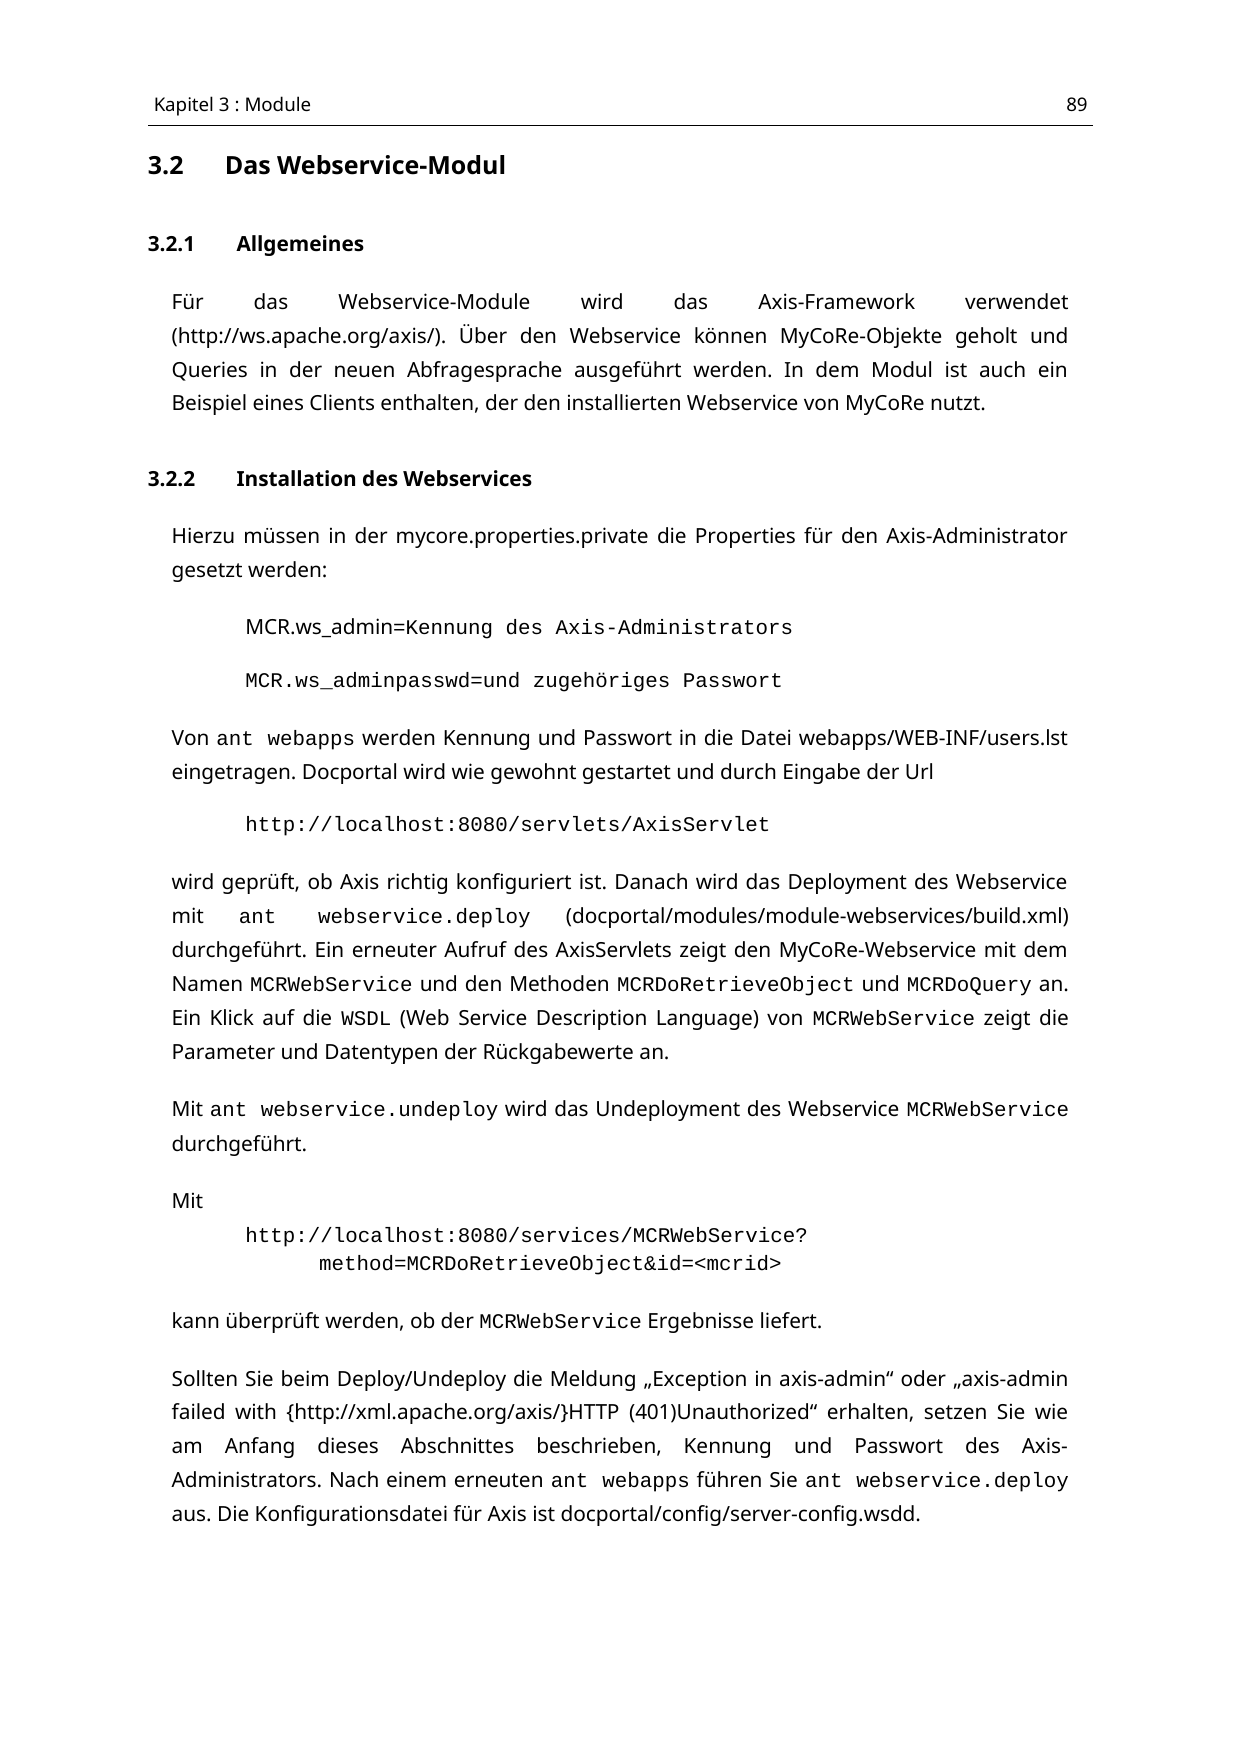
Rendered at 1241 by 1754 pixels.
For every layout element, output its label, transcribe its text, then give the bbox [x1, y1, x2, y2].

subtitle Allgemeines [148, 229, 1092, 258]
text http://localhost:8080/servlets/AxisServlet [171, 814, 1069, 838]
subtitle Installation des Webservices [148, 464, 1092, 492]
text MCR.ws_admin=Kennung des Axis-Administrators [171, 612, 1069, 641]
text Mit http://localhost:8080/services/MCRWebService? method=MCRDoRetrieveObject&id=<mcrid> [171, 1186, 1069, 1277]
text Von ant webapps werden Kennung und Passwort in die Datei webapps/WEB-INF/users.lst eingetragen. Docportal wird wie gewohnt gestartet und durch Eingabe der Url [171, 723, 1069, 785]
text Für das Webservice-Module wird das Axis-Framework verwendet (http://ws.apache.org/axis/). Über den Webservice können MyCoRe-Objekte geholt und Queries in der neuen Abfragesprache ausgeführt werden. In dem Modul ist auch ein Beispiel eines Clients enthalten, der den installierten Webservice von MyCoRe nutzt. [171, 287, 1069, 417]
text wird geprüft, ob Axis richtig konfiguriert ist. Danach wird das Deployment des Webservice mit ant webservice.deploy (docportal/modules/module-webservices/build.xml) durchgeführt. Ein erneuter Aufruf des AxisServlets zeigt den MyCoRe-Webservice mit dem Namen MCRWebService und den Methoden MCRDoRetrieveObject und MCRDoQuery an. Ein Klick auf die WSDL (Web Service Description Language) von MCRWebService zeigt die Parameter und Datentypen der Rückgabewerte an. [171, 867, 1069, 1065]
subtitle Das Webservice-Modul [148, 148, 1092, 182]
text MCR.ws_adminpasswd=und zugehöriges Passwort [171, 670, 1069, 693]
text Mit ant webservice.undeploy wird das Undeployment des Webservice MCRWebService durchgeführt. [171, 1094, 1069, 1157]
text kann überprüft werden, ob der MCRWebService Ergebnisse liefert. [171, 1306, 1069, 1334]
text Hierzu müssen in der mycore.properties.private die Properties für den Axis-Administrator gesetzt werden: [171, 521, 1069, 583]
text Sollten Sie beim Deploy/Undeploy die Meldung „Exception in axis-admin“ oder „axis-admin failed with {http://xml.apache.org/axis/}HTTP (401)Unauthorized“ erhalten, setzen Sie wie am Anfang dieses Abschnittes beschrieben, Kennung und Passwort des Axis-Administrators. Nach einem erneuten ant webapps führen Sie ant webservice.deploy aus. Die Konfigurationsdatei für Axis ist docportal/config/server-config.wsdd. [171, 1364, 1069, 1528]
